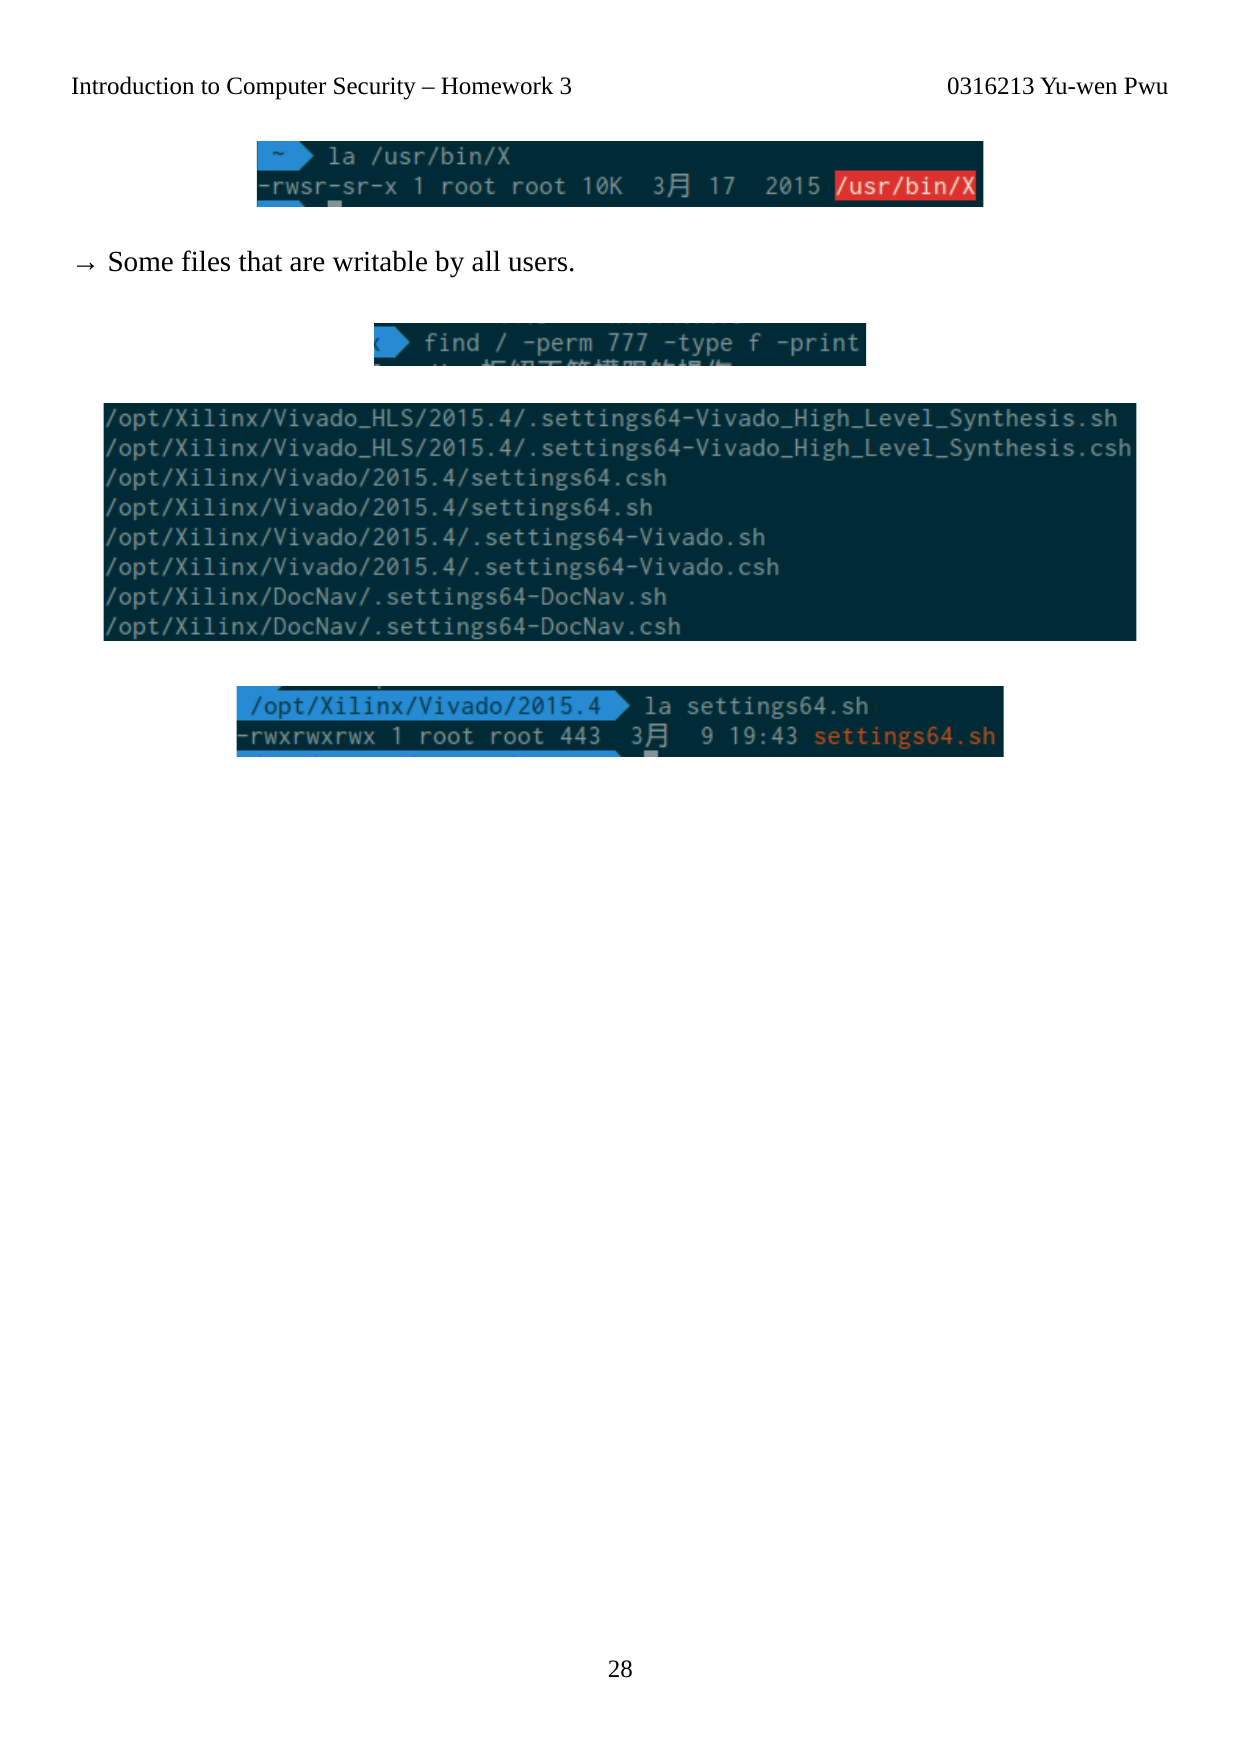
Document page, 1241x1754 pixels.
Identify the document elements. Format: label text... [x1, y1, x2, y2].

picture [374, 469, 384, 485]
picture [345, 444, 357, 456]
picture [421, 732, 431, 744]
picture [454, 338, 464, 351]
picture [923, 409, 933, 426]
picture [572, 503, 581, 515]
picture [248, 444, 257, 456]
picture [500, 563, 511, 575]
picture [697, 528, 708, 545]
picture [924, 439, 933, 456]
picture [712, 177, 717, 194]
picture [655, 177, 664, 194]
picture [233, 503, 243, 515]
picture [812, 444, 819, 456]
picture [107, 587, 116, 606]
picture [256, 141, 313, 170]
picture [473, 503, 483, 515]
picture [472, 622, 484, 639]
picture [746, 702, 754, 714]
picture [656, 622, 666, 634]
picture [261, 617, 271, 635]
picture [317, 409, 342, 426]
picture [417, 499, 427, 515]
picture [431, 619, 440, 634]
picture [627, 414, 639, 431]
picture [236, 751, 622, 757]
picture [360, 527, 370, 546]
picture [835, 171, 976, 200]
picture [401, 622, 412, 634]
picture [504, 732, 531, 744]
picture [317, 439, 342, 456]
picture [610, 333, 619, 351]
picture [119, 622, 146, 639]
picture [206, 469, 214, 485]
picture [639, 333, 647, 351]
picture [373, 439, 398, 456]
picture [511, 360, 520, 366]
picture [787, 702, 797, 714]
picture [814, 732, 840, 744]
picture [796, 177, 802, 194]
picture [697, 439, 709, 455]
picture [644, 751, 658, 757]
picture [772, 702, 784, 719]
picture [107, 468, 116, 487]
picture [669, 563, 680, 575]
picture [220, 618, 228, 634]
picture [442, 333, 449, 351]
picture [641, 558, 653, 575]
picture [613, 558, 624, 575]
picture [458, 147, 466, 164]
picture [515, 438, 525, 457]
picture [979, 444, 989, 456]
picture [192, 499, 200, 515]
picture [655, 439, 666, 456]
picture [713, 444, 720, 456]
picture [880, 444, 891, 456]
picture [192, 618, 200, 634]
picture [119, 473, 146, 490]
picture [107, 498, 116, 516]
picture [446, 592, 452, 604]
picture [328, 201, 342, 207]
picture [584, 618, 609, 634]
picture [659, 702, 670, 714]
picture [969, 727, 994, 744]
picture [717, 698, 727, 714]
picture [444, 528, 454, 545]
picture [965, 414, 976, 431]
picture [834, 338, 845, 351]
picture [517, 469, 525, 485]
picture [386, 182, 396, 194]
picture [458, 622, 469, 634]
picture [346, 622, 356, 634]
picture [795, 439, 807, 456]
picture [599, 469, 610, 485]
picture [458, 592, 469, 604]
picture [360, 468, 370, 487]
picture [586, 440, 595, 456]
picture [501, 499, 511, 515]
picture [652, 360, 675, 366]
picture [233, 473, 243, 485]
picture [780, 177, 792, 194]
picture [119, 533, 146, 550]
picture [177, 409, 188, 426]
picture [323, 732, 332, 744]
picture [119, 444, 146, 460]
picture [303, 533, 314, 545]
picture [543, 444, 553, 456]
picture [556, 444, 567, 456]
picture [460, 409, 465, 426]
picture [247, 414, 257, 426]
picture [601, 444, 608, 456]
picture [515, 409, 525, 427]
picture [725, 444, 736, 456]
picture [788, 727, 797, 744]
picture [163, 558, 173, 576]
picture [302, 182, 312, 194]
picture [119, 592, 146, 609]
picture [586, 533, 595, 545]
picture [1092, 414, 1102, 426]
picture [275, 469, 287, 485]
picture [107, 438, 116, 457]
picture [236, 686, 630, 720]
picture [599, 558, 609, 575]
picture [809, 177, 820, 194]
picture [358, 182, 369, 194]
picture [642, 592, 652, 604]
picture [701, 702, 713, 714]
picture [177, 439, 187, 456]
picture [585, 499, 595, 515]
picture [908, 444, 919, 456]
picture [613, 444, 623, 456]
picture [500, 588, 511, 604]
picture [542, 503, 553, 515]
picture [544, 563, 551, 575]
picture [330, 147, 340, 164]
picture [640, 622, 651, 634]
picture [726, 414, 737, 426]
picture [585, 411, 595, 426]
picture [387, 499, 399, 515]
picture [464, 728, 473, 744]
picture [317, 558, 342, 575]
picture [360, 498, 370, 516]
picture [487, 533, 497, 545]
picture [542, 618, 581, 634]
picture [515, 529, 525, 545]
picture [444, 499, 454, 515]
picture [233, 414, 243, 426]
picture [1106, 409, 1116, 426]
picture [274, 439, 287, 456]
picture [459, 468, 468, 487]
picture [571, 410, 581, 426]
picture [177, 469, 187, 485]
picture [871, 727, 881, 744]
picture [291, 409, 299, 426]
picture [403, 528, 409, 545]
picture [149, 559, 159, 575]
picture [388, 592, 398, 604]
picture [443, 182, 453, 194]
picture [429, 147, 438, 165]
picture [683, 563, 694, 575]
picture [584, 588, 609, 604]
picture [538, 338, 563, 356]
picture [275, 528, 287, 545]
picture [567, 338, 592, 351]
picture [556, 503, 568, 520]
picture [759, 702, 769, 714]
picture [345, 473, 357, 485]
picture [838, 439, 849, 456]
picture [119, 503, 146, 520]
picture [291, 499, 298, 515]
picture [500, 533, 511, 545]
picture [247, 503, 257, 515]
picture [642, 473, 652, 485]
picture [149, 410, 159, 426]
picture [711, 563, 723, 575]
picture [641, 444, 652, 456]
picture [843, 727, 853, 744]
picture [151, 469, 159, 485]
picture [430, 409, 440, 426]
picture [655, 588, 666, 604]
picture [647, 697, 656, 714]
picture [515, 559, 525, 575]
picture [599, 528, 609, 545]
picture [107, 528, 116, 546]
picture [683, 533, 694, 545]
picture [415, 152, 425, 164]
picture [416, 409, 426, 427]
picture [655, 409, 666, 426]
picture [403, 499, 409, 515]
picture [274, 588, 342, 604]
picture [697, 558, 708, 575]
picture [404, 558, 409, 575]
picture [163, 498, 173, 516]
picture [394, 727, 400, 744]
picture [530, 499, 538, 515]
picture [458, 498, 468, 516]
picture [360, 587, 370, 606]
picture [753, 439, 780, 456]
picture [585, 563, 595, 575]
picture [849, 334, 859, 351]
picture [556, 533, 567, 545]
picture [442, 147, 454, 164]
picture [500, 409, 511, 426]
picture [624, 333, 633, 351]
picture [374, 528, 384, 545]
picture [443, 409, 455, 426]
picture [402, 439, 413, 456]
picture [261, 409, 271, 427]
picture [585, 469, 595, 485]
picture [149, 440, 159, 456]
picture [389, 622, 398, 634]
picture [585, 177, 590, 194]
picture [401, 152, 410, 164]
picture [247, 622, 257, 634]
picture [815, 697, 826, 714]
picture [624, 361, 646, 366]
picture [206, 439, 215, 456]
picture [529, 559, 539, 575]
picture [613, 528, 623, 545]
picture [657, 528, 665, 545]
picture [487, 592, 497, 604]
picture [740, 533, 750, 545]
picture [416, 439, 426, 457]
picture [177, 618, 187, 634]
picture [149, 499, 159, 515]
picture [262, 558, 271, 576]
picture [274, 182, 299, 194]
picture [163, 468, 173, 487]
picture [1064, 414, 1074, 426]
picture [492, 732, 502, 744]
picture [256, 201, 305, 207]
picture [193, 563, 199, 575]
picture [613, 414, 623, 426]
picture [443, 439, 455, 456]
picture [908, 414, 919, 426]
picture [177, 558, 187, 575]
picture [884, 732, 911, 749]
picture [221, 563, 228, 575]
picture [1064, 444, 1074, 456]
picture [317, 528, 342, 545]
picture [262, 438, 271, 457]
picture [739, 414, 750, 426]
picture [247, 533, 257, 545]
picture [444, 558, 455, 575]
picture [233, 622, 243, 634]
picture [843, 702, 853, 714]
picture [485, 178, 495, 194]
picture [711, 533, 723, 545]
picture [979, 414, 989, 426]
picture [107, 409, 116, 427]
picture [521, 361, 534, 366]
picture [807, 338, 817, 351]
picture [337, 732, 362, 744]
picture [710, 360, 732, 366]
picture [374, 327, 409, 357]
picture [599, 499, 609, 515]
picture [434, 732, 460, 744]
picture [543, 414, 553, 426]
picture [633, 727, 642, 744]
picture [205, 528, 215, 545]
picture [485, 473, 497, 485]
picture [812, 409, 820, 426]
picture [473, 439, 483, 456]
picture [597, 177, 622, 194]
picture [473, 409, 483, 426]
picture [163, 617, 173, 635]
picture [149, 618, 159, 634]
picture [177, 588, 187, 604]
picture [544, 528, 552, 545]
picture [385, 152, 396, 164]
picture [951, 409, 962, 426]
picture [1051, 409, 1059, 426]
picture [163, 528, 173, 546]
picture [456, 182, 482, 194]
picture [689, 702, 698, 714]
picture [426, 333, 437, 351]
picture [303, 444, 314, 456]
picture [432, 589, 440, 604]
picture [993, 410, 1003, 426]
picture [567, 360, 591, 366]
picture [994, 440, 1003, 456]
picture [750, 333, 761, 351]
picture [261, 468, 271, 487]
picture [1120, 439, 1130, 456]
picture [965, 444, 976, 460]
picture [375, 558, 384, 575]
picture [119, 414, 146, 431]
picture [345, 503, 357, 515]
picture [345, 533, 357, 545]
picture [473, 473, 483, 485]
picture [754, 563, 764, 575]
picture [344, 182, 354, 194]
picture [529, 529, 539, 545]
picture [467, 333, 479, 351]
picture [570, 563, 582, 579]
picture [119, 563, 146, 579]
picture [274, 558, 287, 575]
picture [497, 333, 506, 352]
picture [303, 503, 314, 515]
text → Some files that are writable by all users. [71, 244, 1169, 278]
picture [531, 469, 537, 485]
picture [431, 439, 440, 456]
picture [866, 439, 877, 456]
picture [669, 533, 680, 545]
picture [515, 618, 525, 634]
picture [374, 499, 384, 515]
picture [1091, 444, 1102, 456]
picture [417, 469, 427, 485]
picture [801, 697, 811, 714]
picture [372, 147, 382, 165]
picture [387, 558, 399, 575]
picture [641, 499, 652, 515]
picture [641, 528, 653, 545]
picture [542, 588, 581, 604]
picture [866, 409, 877, 426]
picture [824, 444, 835, 460]
picture [713, 409, 721, 426]
picture [192, 528, 200, 545]
picture [894, 444, 905, 456]
picture [513, 182, 524, 194]
picture [193, 469, 199, 485]
picture [248, 474, 257, 485]
picture [107, 617, 116, 635]
picture [753, 409, 780, 426]
picture [487, 563, 497, 575]
picture [739, 563, 750, 575]
picture [857, 727, 867, 744]
picture [485, 147, 495, 165]
picture [303, 563, 314, 575]
picture [668, 174, 689, 197]
picture [702, 727, 713, 744]
picture [679, 360, 686, 366]
picture [539, 361, 562, 366]
picture [261, 498, 271, 516]
picture [503, 469, 511, 485]
picture [768, 558, 778, 575]
picture [754, 528, 764, 545]
picture [526, 182, 553, 194]
picture [773, 727, 783, 744]
picture [163, 409, 173, 427]
picture [571, 473, 581, 485]
picture [1106, 444, 1116, 456]
picture [252, 732, 290, 744]
picture [206, 558, 215, 575]
picture [739, 444, 750, 456]
picture [857, 697, 867, 714]
picture [220, 409, 228, 426]
picture [193, 444, 199, 456]
picture [459, 557, 468, 576]
picture [275, 499, 287, 515]
picture [402, 409, 413, 426]
picture [791, 338, 804, 356]
picture [416, 177, 421, 194]
picture [628, 503, 637, 515]
picture [446, 618, 453, 634]
picture [149, 529, 159, 545]
picture [657, 563, 664, 575]
picture [444, 469, 455, 485]
picture [373, 409, 398, 426]
picture [220, 499, 228, 515]
picture [591, 727, 600, 744]
picture [303, 474, 314, 485]
picture [646, 724, 667, 747]
picture [193, 588, 199, 604]
picture [206, 588, 214, 604]
picture [693, 338, 704, 356]
picture [655, 469, 666, 485]
picture [346, 592, 356, 604]
picture [1051, 444, 1058, 456]
picture [1007, 409, 1032, 426]
picture [601, 409, 608, 426]
picture [295, 732, 320, 744]
picture [177, 528, 188, 545]
picture [206, 499, 215, 515]
picture [417, 619, 426, 634]
picture [233, 592, 243, 604]
picture [261, 528, 271, 546]
picture [233, 533, 243, 545]
picture [561, 727, 572, 744]
picture [275, 409, 287, 426]
picture [221, 592, 227, 604]
picture [627, 444, 638, 460]
picture [642, 414, 652, 426]
picture [515, 499, 525, 515]
picture [233, 563, 243, 575]
picture [291, 528, 299, 545]
picture [515, 588, 525, 604]
picture [534, 728, 544, 744]
picture [233, 444, 243, 456]
picture [274, 618, 342, 634]
picture [387, 528, 399, 545]
picture [317, 469, 342, 485]
picture [707, 338, 732, 356]
picture [404, 469, 409, 485]
picture [767, 177, 777, 194]
picture [401, 592, 412, 604]
picture [151, 588, 159, 604]
picture [365, 732, 375, 744]
picture [459, 528, 468, 546]
picture [192, 409, 200, 426]
picture [487, 622, 497, 634]
picture [613, 622, 623, 634]
picture [1036, 444, 1046, 456]
picture [576, 727, 586, 744]
picture [345, 563, 357, 575]
picture [689, 361, 701, 366]
picture [221, 444, 228, 456]
picture [669, 618, 680, 634]
picture [316, 182, 326, 194]
picture [471, 152, 481, 164]
picture [291, 473, 298, 485]
picture [163, 438, 173, 457]
picture [556, 473, 568, 490]
picture [416, 558, 427, 575]
picture [345, 414, 357, 426]
picture [745, 727, 755, 744]
picture [221, 473, 227, 485]
picture [1007, 439, 1032, 456]
picture [613, 593, 623, 604]
picture [500, 439, 511, 456]
picture [485, 503, 497, 515]
picture [822, 333, 829, 351]
picture [220, 528, 228, 545]
picture [1036, 414, 1046, 426]
picture [206, 618, 215, 634]
picture [343, 152, 354, 164]
picture [731, 697, 741, 714]
picture [387, 469, 399, 485]
picture [417, 528, 427, 545]
picture [418, 589, 426, 604]
picture [795, 409, 807, 426]
picture [177, 499, 187, 515]
picture [556, 414, 567, 426]
picture [626, 473, 637, 485]
picture [360, 617, 370, 635]
picture [824, 409, 849, 431]
picture [500, 618, 511, 634]
picture [291, 444, 298, 456]
picture [895, 414, 905, 426]
picture [556, 178, 565, 194]
picture [880, 414, 891, 426]
picture [556, 563, 567, 575]
picture [317, 499, 342, 515]
picture [732, 727, 737, 744]
picture [303, 414, 314, 426]
picture [542, 473, 553, 485]
picture [248, 593, 257, 604]
picture [499, 147, 510, 164]
picture [669, 409, 680, 426]
picture [107, 557, 116, 576]
picture [261, 587, 271, 606]
picture [572, 440, 581, 456]
picture [725, 177, 734, 194]
picture [680, 334, 690, 351]
picture [482, 360, 506, 366]
picture [163, 587, 173, 606]
picture [460, 439, 465, 456]
picture [669, 439, 680, 456]
picture [913, 727, 953, 744]
picture [697, 409, 709, 426]
picture [291, 563, 298, 575]
picture [360, 557, 370, 576]
picture [951, 439, 962, 456]
picture [595, 359, 619, 366]
picture [571, 533, 582, 550]
picture [472, 592, 483, 609]
picture [205, 409, 215, 426]
picture [248, 563, 257, 575]
